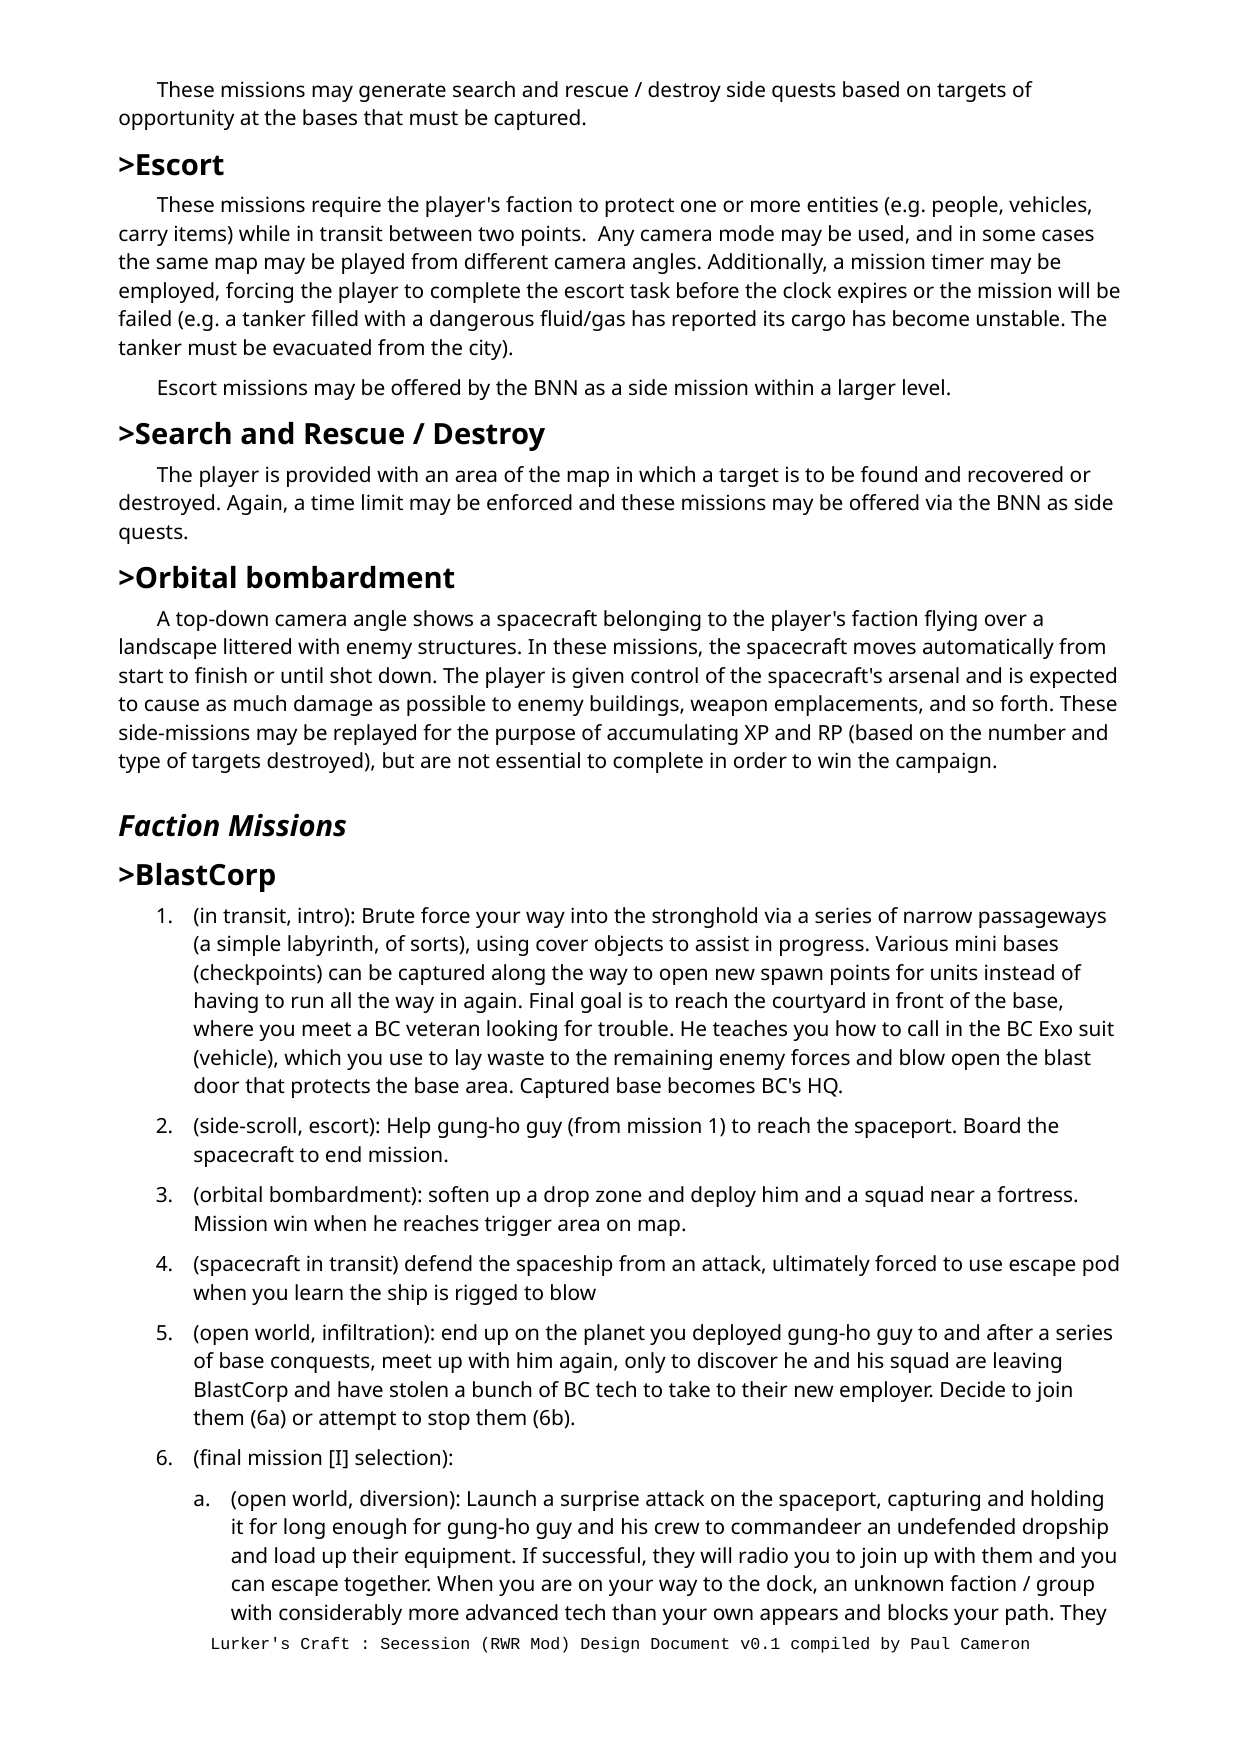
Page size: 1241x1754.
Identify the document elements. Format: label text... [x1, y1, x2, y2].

subtitle >Escort [118, 144, 1122, 183]
subtitle >Orbital bombardment [118, 557, 1122, 597]
list (open world, infiltration): end up on the planet you deployed gung-ho guy to and after a series of base conquests, meet up with him again, only to discover he and his squad are leaving BlastCorp and have stolen a bunch of BC tech to take to their new employer. Decide to join them (6a) or attempt to stop them (6b). [156, 1318, 1122, 1432]
subtitle >BlastCorp [118, 854, 1122, 894]
text A top-down camera angle shows a spacecraft belonging to the player's faction flying over a landscape littered with enemy structures. In these missions, the spacecraft moves automatically from start to finish or until shot down. The player is given control of the spacecraft's arsenal and is expected to cause as much damage as possible to enemy buildings, weapon emplacements, and so forth. These side-missions may be replayed for the purpose of accumulating XP and RP (based on the number and type of targets destroyed), but are not essential to complete in order to win the campaign. [118, 604, 1122, 775]
list (side-scroll, escort): Help gung-ho guy (from mission 1) to reach the spaceport. Board the spacecraft to end mission. [156, 1112, 1122, 1168]
list (open world, diversion): Launch a surprise attack on the spaceport, capturing and holding it for long enough for gung-ho guy and his crew to commandeer an undefended dropship and load up their equipment. If successful, they will radio you to join up with them and you can escape together. When you are on your way to the dock, an unknown faction / group with considerably more advanced tech than your own appears and blocks your path. They [193, 1484, 1122, 1626]
text These missions require the player's faction to protect one or more entities (e.g. people, vehicles, carry items) while in transit between two points. Any camera mode may be used, and in some cases the same map may be played from different camera angles. Additionally, a mission timer may be employed, forcing the player to complete the escort task before the clock expires or the mission will be failed (e.g. a tanker filled with a dangerous fluid/gas has reported its cargo has become unstable. The tanker must be evacuated from the city). [118, 191, 1122, 361]
list (in transit, intro): Brute force your way into the stronghold via a series of narrow passageways (a simple labyrinth, of sorts), using cover objects to assist in progress. Various mini bases (checkpoints) can be captured along the way to open new spawn points for units instead of having to run all the way in again. Final goal is to reach the courtyard in front of the base, where you meet a BC veteran looking for trouble. He teaches you how to call in the BC Exo suit (vehicle), which you use to lay waste to the remaining enemy forces and blow open the blast door that protects the base area. Captured base becomes BC's HQ. [156, 901, 1122, 1100]
subtitle >Search and Rescue / Destroy [118, 413, 1122, 453]
text These missions may generate search and rescue / destroy side quests based on targets of opportunity at the bases that must be captured. [118, 75, 1122, 132]
list (orbital bombardment): soften up a drop zone and deploy him and a squad near a fortress. Mission win when he reaches trigger area on map. [156, 1180, 1122, 1237]
subtitle Faction Missions [118, 805, 1122, 845]
list (spacecraft in transit) defend the spaceship from an attack, ultimately forced to use escape pod when you learn the ship is rigged to blow [156, 1249, 1122, 1306]
text Escort missions may be offered by the BNN as a side mission within a larger level. [118, 373, 1122, 401]
list (final mission [I] selection): [156, 1443, 1122, 1472]
text The player is provided with an area of the map in which a target is to be found and recovered or destroyed. Again, a time limit may be enforced and these missions may be offered via the BNN as side quests. [118, 460, 1122, 545]
